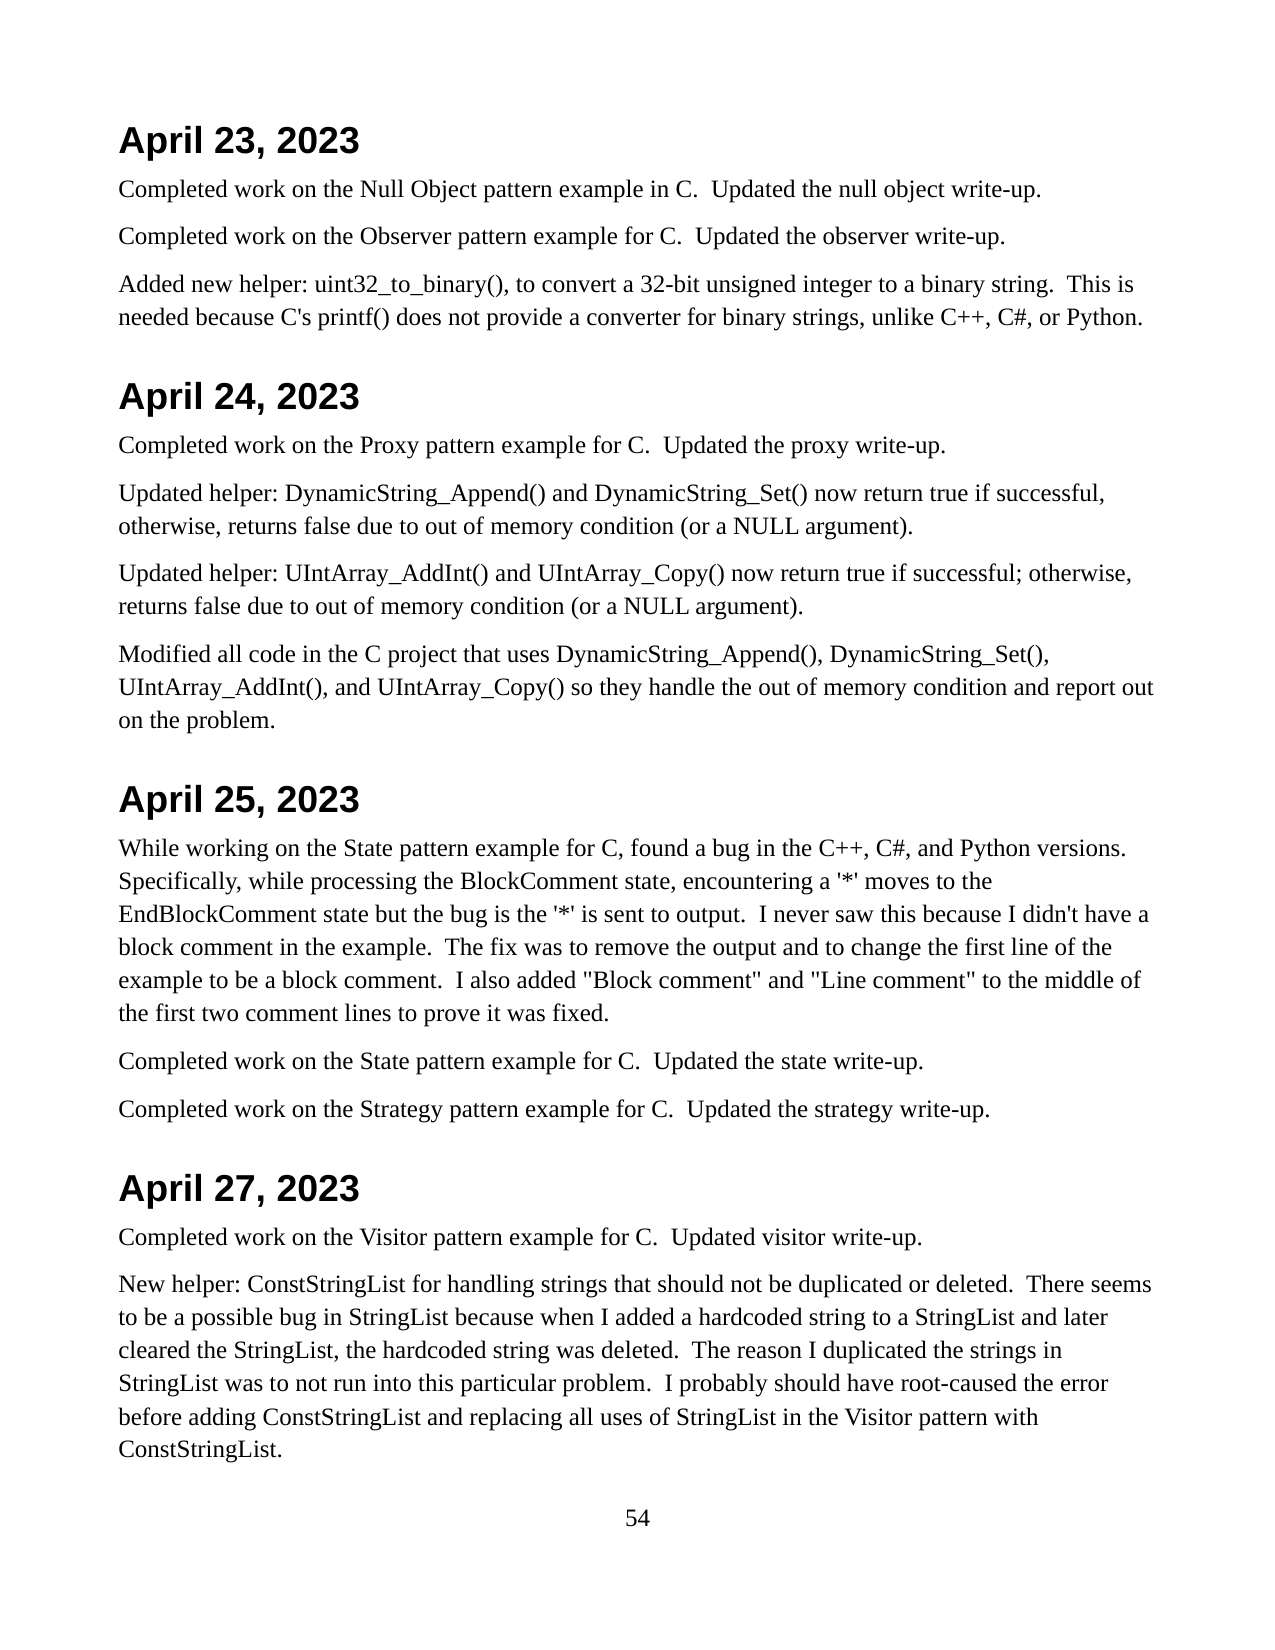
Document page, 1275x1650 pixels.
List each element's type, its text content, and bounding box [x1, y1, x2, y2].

text Modified all code in the C project that uses DynamicString_Append(), DynamicString_Set(), UIntArray_AddInt(), and UIntArray_Copy() so they handle the out of memory condition and report out on the problem. [118, 639, 1157, 734]
text Completed work on the Observer pattern example for C. Updated the observer write-up. [118, 221, 1157, 250]
subtitle April 24, 2023 [118, 374, 1157, 418]
text Completed work on the Visitor pattern example for C. Updated visitor write-up. [118, 1222, 1157, 1251]
text Updated helper: DynamicString_Append() and DynamicString_Set() now return true if successful, otherwise, returns false due to out of memory condition (or a NULL argument). [118, 478, 1157, 539]
text New helper: ConstStringList for handling strings that should not be duplicated or deleted. There seems to be a possible bug in StringList because when I added a hardcoded string to a StringList and later cleared the StringList, the hardcoded string was deleted. The reason I duplicated the strings in StringList was to not run into this particular problem. I probably should have root-caused the error before adding ConstStringList and replacing all uses of StringList in the Visitor pattern with ConstStringList. [118, 1269, 1157, 1463]
text Updated helper: UIntArray_AddInt() and UIntArray_Copy() now return true if successful; otherwise, returns false due to out of memory condition (or a NULL argument). [118, 558, 1157, 620]
text Completed work on the Proxy pattern example for C. Updated the proxy write-up. [118, 430, 1157, 459]
text Completed work on the State pattern example for C. Updated the state write-up. [118, 1046, 1157, 1075]
text While working on the State pattern example for C, found a bug in the C++, C#, and Python versions. Specifically, while processing the BlockComment state, encountering a '*' moves to the EndBlockComment state but the bug is the '*' is sent to output. I never saw this because I didn't have a block comment in the example. The fix was to remove the output and to change the first line of the example to be a block comment. I also added "Block comment" and "Line comment" to the middle of the first two comment lines to prove it was fixed. [118, 833, 1157, 1027]
text Added new helper: uint32_to_binary(), to convert a 32-bit unsigned integer to a binary string. This is needed because C's printf() does not provide a converter for binary strings, unlike C++, C#, or Python. [118, 269, 1157, 331]
text Completed work on the Strategy pattern example for C. Updated the strategy write-up. [118, 1094, 1157, 1122]
subtitle April 25, 2023 [118, 778, 1157, 821]
text Completed work on the Null Object pattern example in C. Updated the null object write-up. [118, 174, 1157, 202]
subtitle April 27, 2023 [118, 1166, 1157, 1209]
subtitle April 23, 2023 [118, 118, 1157, 161]
